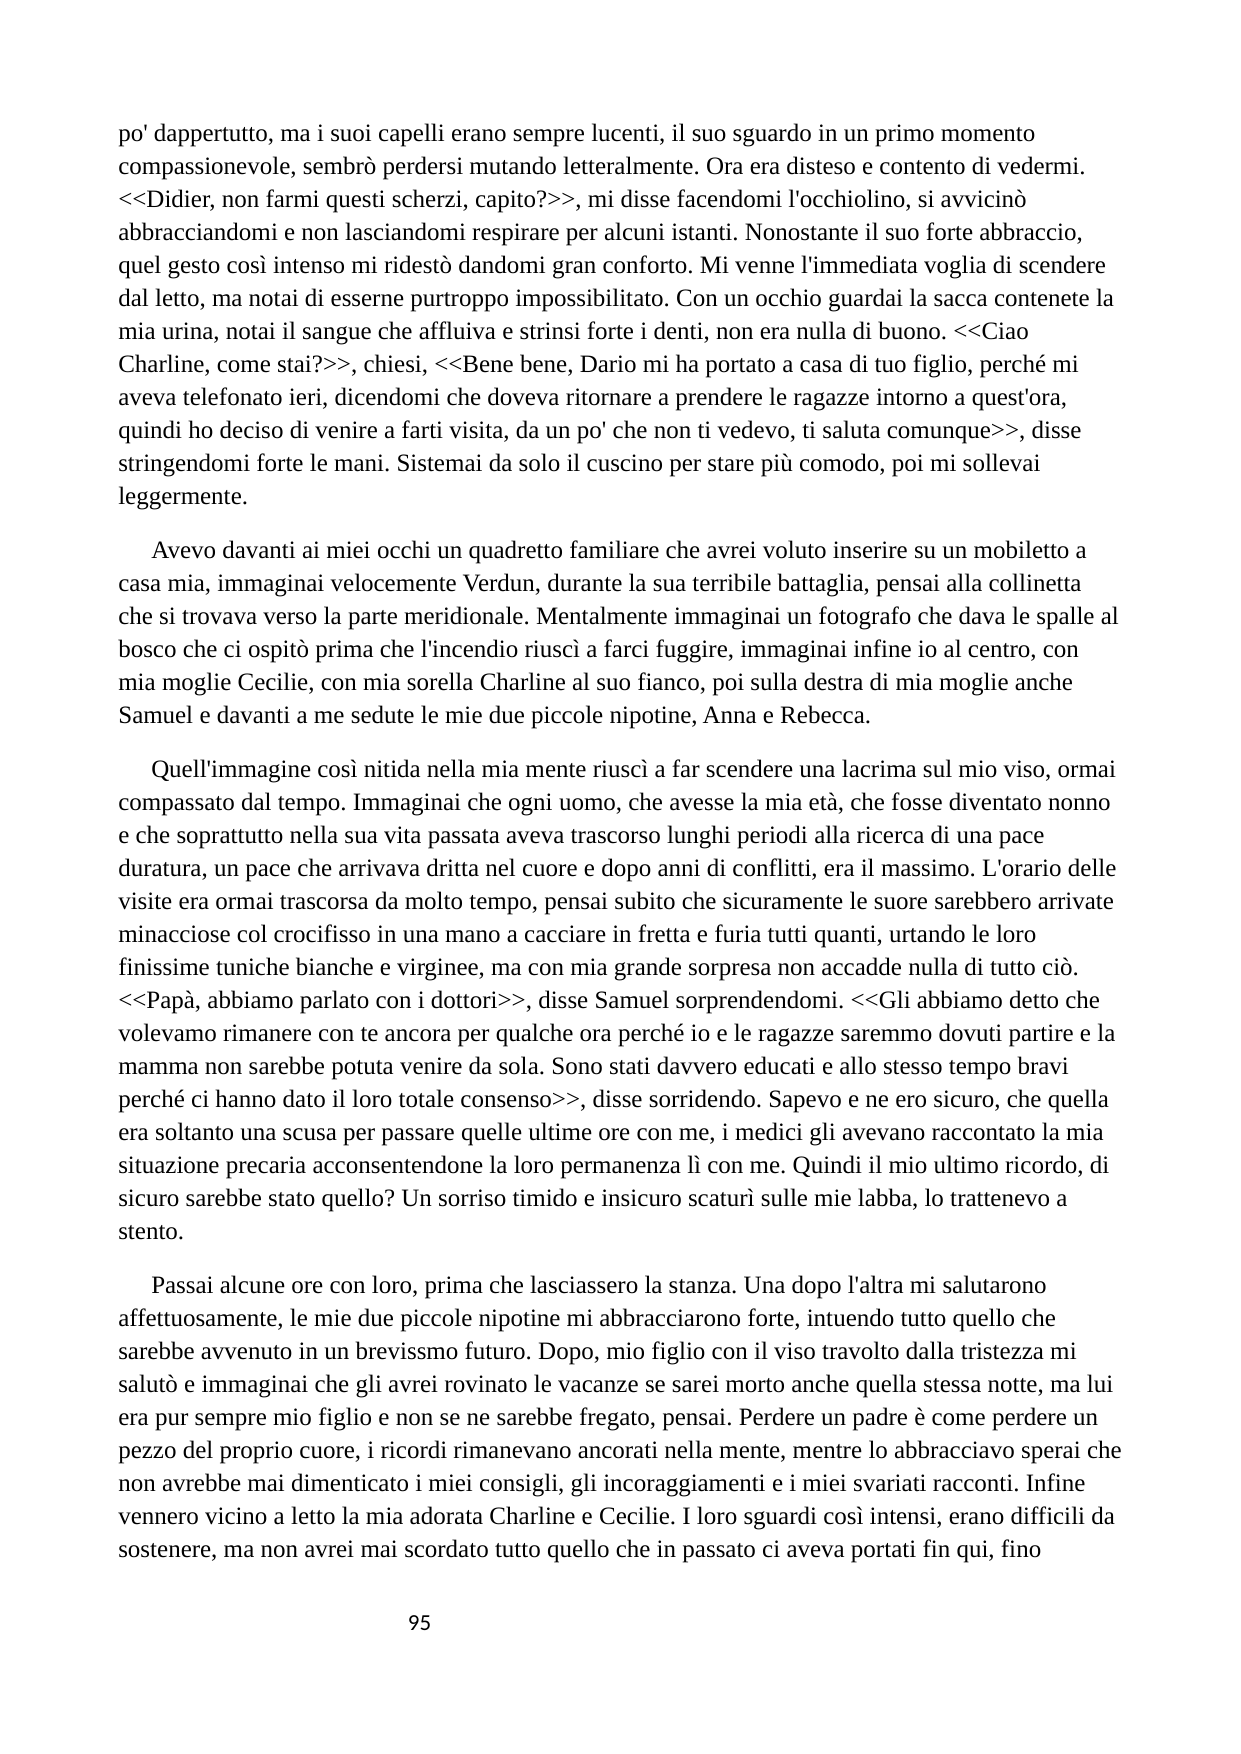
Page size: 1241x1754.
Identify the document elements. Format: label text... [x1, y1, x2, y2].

text po' dappertutto, ma i suoi capelli erano sempre lucenti, il suo sguardo in un primo momento compassionevole, sembrò perdersi mutando letteralmente. Ora era disteso e contento di vedermi. <<Didier, non farmi questi scherzi, capito?>>, mi disse facendomi l'occhiolino, si avvicinò abbracciandomi e non lasciandomi respirare per alcuni istanti. Nonostante il suo forte abbraccio, quel gesto così intenso mi ridestò dandomi gran conforto. Mi venne l'immediata voglia di scendere dal letto, ma notai di esserne purtroppo impossibilitato. Con un occhio guardai la sacca contenete la mia urina, notai il sangue che affluiva e strinsi forte i denti, non era nulla di buono. <<Ciao Charline, come stai?>>, chiesi, <<Bene bene, Dario mi ha portato a casa di tuo figlio, perché mi aveva telefonato ieri, dicendomi che doveva ritornare a prendere le ragazze intorno a quest'ora, quindi ho deciso di venire a farti visita, da un po' che non ti vedevo, ti saluta comunque>>, disse stringendomi forte le mani. Sistemai da solo il cuscino per stare più comodo, poi mi sollevai leggermente. [118, 118, 1122, 510]
text Passai alcune ore con loro, prima che lasciassero la stanza. Una dopo l'altra mi salutarono affettuosamente, le mie due piccole nipotine mi abbracciarono forte, intuendo tutto quello che sarebbe avvenuto in un brevissmo futuro. Dopo, mio figlio con il viso travolto dalla tristezza mi salutò e immaginai che gli avrei rovinato le vacanze se sarei morto anche quella stessa notte, ma lui era pur sempre mio figlio e non se ne sarebbe fregato, pensai. Perdere un padre è come perdere un pezzo del proprio cuore, i ricordi rimanevano ancorati nella mente, mentre lo abbracciavo sperai che non avrebbe mai dimenticato i miei consigli, gli incoraggiamenti e i miei svariati racconti. Infine vennero vicino a letto la mia adorata Charline e Cecilie. I loro sguardi così intensi, erano difficili da sostenere, ma non avrei mai scordato tutto quello che in passato ci aveva portati fin qui, fino [118, 1270, 1122, 1563]
text Quell'immagine così nitida nella mia mente riuscì a far scendere una lacrima sul mio viso, ormai compassato dal tempo. Immaginai che ogni uomo, che avesse la mia età, che fosse diventato nonno e che soprattutto nella sua vita passata aveva trascorso lunghi periodi alla ricerca di una pace duratura, un pace che arrivava dritta nel cuore e dopo anni di conflitti, era il massimo. L'orario delle visite era ormai trascorsa da molto tempo, pensai subito che sicuramente le suore sarebbero arrivate minacciose col crocifisso in una mano a cacciare in fretta e furia tutti quanti, urtando le loro finissime tuniche bianche e virginee, ma con mia grande sorpresa non accadde nulla di tutto ciò. <<Papà, abbiamo parlato con i dottori>>, disse Samuel sorprendendomi. <<Gli abbiamo detto che volevamo rimanere con te ancora per qualche ora perché io e le ragazze saremmo dovuti partire e la mamma non sarebbe potuta venire da sola. Sono stati davvero educati e allo stesso tempo bravi perché ci hanno dato il loro totale consenso>>, disse sorridendo. Sapevo e ne ero sicuro, che quella era soltanto una scusa per passare quelle ultime ore con me, i medici gli avevano raccontato la mia situazione precaria acconsentendone la loro permanenza lì con me. Quindi il mio ultimo ricordo, di sicuro sarebbe stato quello? Un sorriso timido e insicuro scaturì sulle mie labba, lo trattenevo a stento. [118, 754, 1122, 1245]
text Avevo davanti ai miei occhi un quadretto familiare che avrei voluto inserire su un mobiletto a casa mia, immaginai velocemente Verdun, durante la sua terribile battaglia, pensai alla collinetta che si trovava verso la parte meridionale. Mentalmente immaginai un fotografo che dava le spalle al bosco che ci ospitò prima che l'incendio riuscì a farci fuggire, immaginai infine io al centro, con mia moglie Cecilie, con mia sorella Charline al suo fianco, poi sulla destra di mia moglie anche Samuel e davanti a me sedute le mie due piccole nipotine, Anna e Rebecca. [118, 535, 1122, 729]
